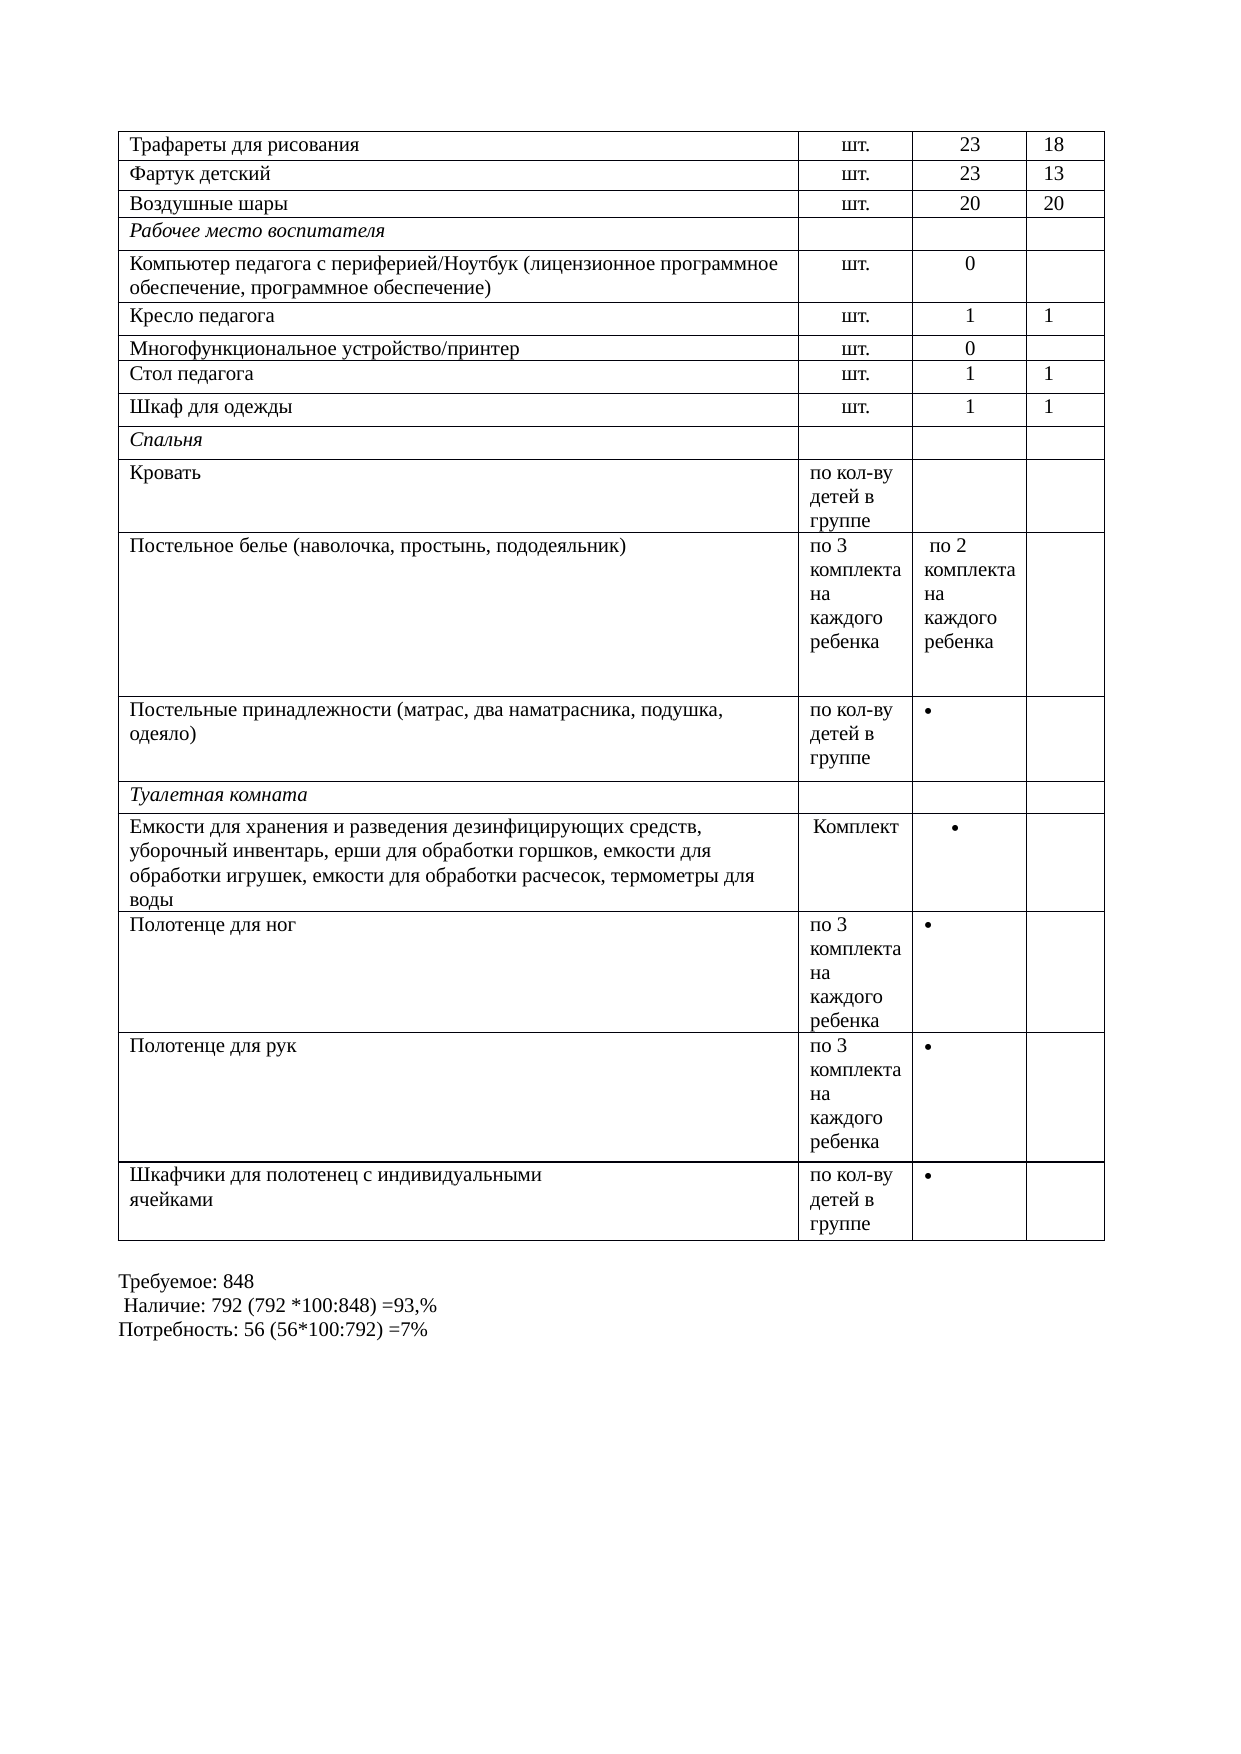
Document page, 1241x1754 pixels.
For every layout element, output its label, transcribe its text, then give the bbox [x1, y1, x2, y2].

text Требуемое: 848 [118, 1268, 1153, 1293]
table_cell [1027, 1033, 1104, 1161]
table_cell Полотенце для рук [119, 1033, 798, 1161]
table_cell по кол-ву детей в группе [799, 460, 912, 532]
table_cell 1 [913, 361, 1026, 393]
table_cell [913, 912, 1026, 1032]
table_cell 0 [913, 251, 1026, 302]
table_cell [1027, 1163, 1104, 1239]
table_cell [1027, 697, 1104, 781]
table_cell Компьютер педагога с периферией/Ноутбук (лицензионное программное обеспечение, программное обеспечение) [119, 251, 798, 302]
table_cell Шкаф для одежды [119, 394, 798, 426]
table_cell Фартук детский [119, 161, 798, 190]
table_cell [913, 427, 1026, 459]
table_cell по кол-ву детей в группе [799, 697, 912, 781]
table_cell шт. [799, 191, 912, 217]
table_cell 1 [913, 394, 1026, 426]
table_cell Постельное белье (наволочка, простынь, пододеяльник) [119, 533, 798, 696]
table_cell Спальня [119, 427, 798, 459]
table_cell Кресло педагога [119, 303, 798, 335]
table_cell [1027, 814, 1104, 911]
table_cell [913, 1163, 1026, 1239]
table_cell шт. [799, 361, 912, 393]
table_cell шт. [799, 336, 912, 360]
table_cell 1 [1027, 303, 1104, 335]
table_cell Шкафчики для полотенец с индивидуальными ячейками [119, 1163, 798, 1239]
table_cell [1027, 251, 1104, 302]
table_cell Многофункциональное устройство/принтер [119, 336, 798, 360]
table_cell [1027, 912, 1104, 1032]
table_cell 20 [1027, 191, 1104, 217]
table_cell 13 [1027, 161, 1104, 190]
table_cell [913, 782, 1026, 813]
table_cell по 3 комплекта на каждого ребенка [799, 533, 912, 696]
table_cell [913, 697, 1026, 781]
table_cell Кровать [119, 460, 798, 532]
table_cell Туалетная комната [119, 782, 798, 813]
table_cell 1 [913, 303, 1026, 335]
table_cell по 3 комплекта на каждого ребенка [799, 912, 912, 1032]
table_cell шт. [799, 251, 912, 302]
table_cell Трафареты для рисования [119, 132, 798, 160]
table_cell шт. [799, 161, 912, 190]
table_cell [799, 218, 912, 250]
text Потребность: 56 (56*100:792) =7% [118, 1317, 1153, 1341]
table_cell по кол-ву детей в группе [799, 1163, 912, 1239]
table_cell 18 [1027, 132, 1104, 160]
table_cell 0 [913, 336, 1026, 360]
table_cell 1 [1027, 361, 1104, 393]
table_cell Постельные принадлежности (матрас, два наматрасника, подушка, одеяло) [119, 697, 798, 781]
table_cell 20 [913, 191, 1026, 217]
table_cell 23 [913, 161, 1026, 190]
table_cell [1027, 218, 1104, 250]
table_cell [799, 427, 912, 459]
table_cell 1 [1027, 394, 1104, 426]
table_cell [913, 218, 1026, 250]
table_cell [1027, 427, 1104, 459]
table_cell Стол педагога [119, 361, 798, 393]
table_cell [913, 814, 1026, 911]
table_cell Полотенце для ног [119, 912, 798, 1032]
table_cell [1027, 460, 1104, 532]
table_cell Комплект [799, 814, 912, 911]
table_cell [1027, 782, 1104, 813]
table_cell [1027, 336, 1104, 360]
table_cell шт. [799, 394, 912, 426]
table_cell шт. [799, 132, 912, 160]
table_cell по 2 комплекта на каждого ребенка [913, 533, 1026, 696]
table_cell Рабочее место воспитателя [119, 218, 798, 250]
text Наличие: 792 (792 *100:848) =93,% [118, 1293, 1153, 1317]
table_cell шт. [799, 303, 912, 335]
table_cell [913, 1033, 1026, 1161]
table_cell 23 [913, 132, 1026, 160]
table_cell [913, 460, 1026, 532]
table_cell по 3 комплекта на каждого ребенка [799, 1033, 912, 1161]
table_cell Воздушные шары [119, 191, 798, 217]
table_cell [1027, 533, 1104, 696]
table_cell Емкости для хранения и разведения дезинфицирующих средств, уборочный инвентарь, ерши для обработки горшков, емкости для обработки игрушек, емкости для обработки расчесок, термометры для воды [119, 814, 798, 911]
table_cell [799, 782, 912, 813]
